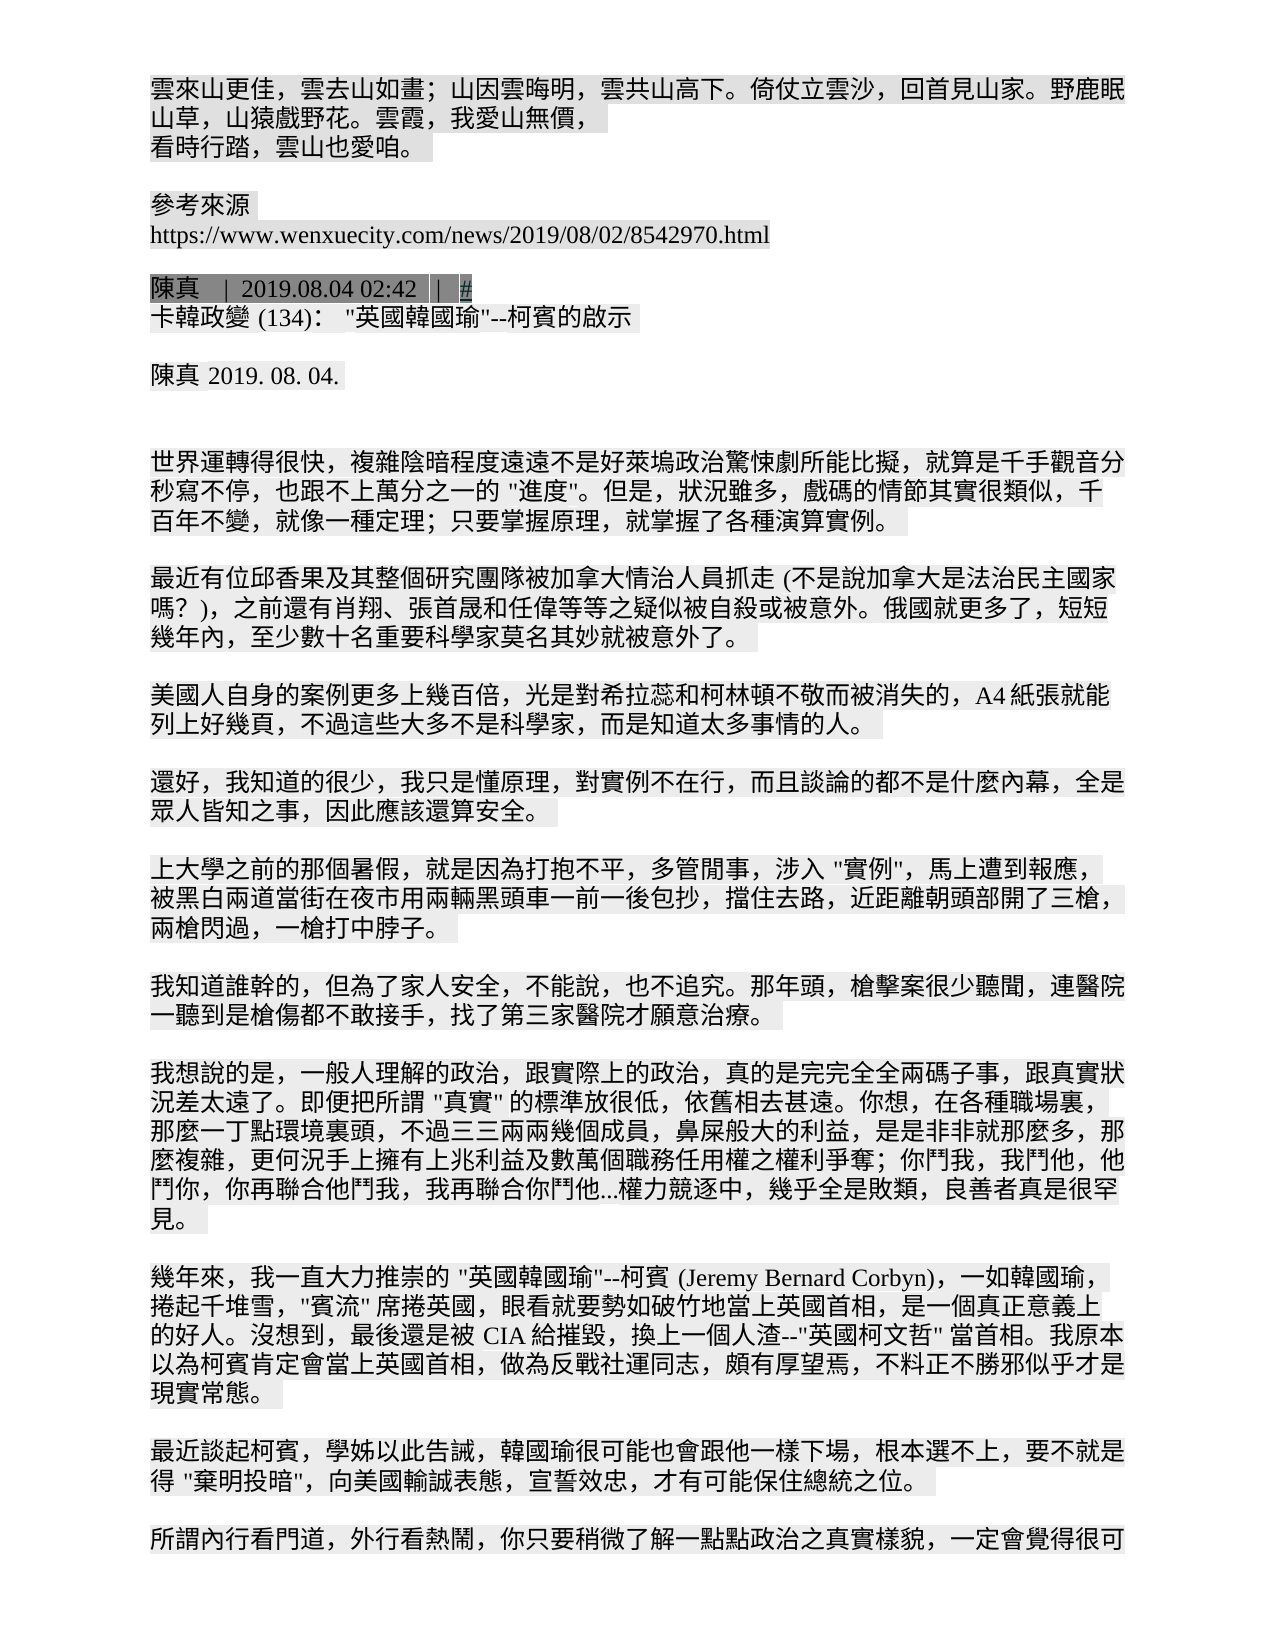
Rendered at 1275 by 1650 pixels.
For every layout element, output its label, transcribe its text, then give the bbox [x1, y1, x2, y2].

text 雲來山更佳，雲去山如畫；山因雲晦明，雲共山高下。倚仗立雲沙，回首見山家。野鹿眠山草，山猿戲野花。雲霞，我愛山無價， 看時行踏，雲山也愛咱。 參考來源 https://www.wenxuecity.com/news/2019/08/02/8542970.html [150, 75, 1125, 249]
text 陳真 | 2019.08.04 02:42 | # [150, 274, 1125, 303]
text 卡韓政變 (134)： "英國韓國瑜"--柯賓的啟示 陳真 2019. 08. 04. 世界運轉得很快，複雜陰暗程度遠遠不是好萊塢政治驚悚劇所能比擬，就算是千手觀音分秒寫不停，也跟不上萬分之一的 "進度"。但是，狀況雖多，戲碼的情節其實很類似，千百年不變，就像一種定理；只要掌握原理，就掌握了各種演算實例。 最近有位邱香果及其整個研究團隊被加拿大情治人員抓走 (不是說加拿大是法治民主國家嗎？)，之前還有肖翔、張首晟和任偉等等之疑似被自殺或被意外。俄國就更多了，短短幾年內，至少數十名重要科學家莫名其妙就被意外了。 美國人自身的案例更多上幾百倍，光是對希拉蕊和柯林頓不敬而被消失的，A4紙張就能列上好幾頁，不過這些大多不是科學家，而是知道太多事情的人。 還好，我知道的很少，我只是懂原理，對實例不在行，而且談論的都不是什麼內幕，全是眾人皆知之事，因此應該還算安全。 上大學之前的那個暑假，就是因為打抱不平，多管閒事，涉入 "實例"，馬上遭到報應，被黑白兩道當街在夜市用兩輛黑頭車一前一後包抄，擋住去路，近距離朝頭部開了三槍，兩槍閃過，一槍打中脖子。 我知道誰幹的，但為了家人安全，不能說，也不追究。那年頭，槍擊案很少聽聞，連醫院一聽到是槍傷都不敢接手，找了第三家醫院才願意治療。 我想說的是，一般人理解的政治，跟實際上的政治，真的是完完全全兩碼子事，跟真實狀況差太遠了。即便把所謂 "真實" 的標準放很低，依舊相去甚遠。你想，在各種職場裏，那麼一丁點環境裏頭，不過三三兩兩幾個成員，鼻屎般大的利益，是是非非就那麼多，那麼複雜，更何況手上擁有上兆利益及數萬個職務任用權之權利爭奪；你鬥我，我鬥他，他鬥你，你再聯合他鬥我，我再聯合你鬥他...權力競逐中，幾乎全是敗類，良善者真是很罕見。 幾年來，我一直大力推崇的 "英國韓國瑜"--柯賓 (Jeremy Bernard Corbyn)，一如韓國瑜，捲起千堆雪，"賓流" 席捲英國，眼看就要勢如破竹地當上英國首相，是一個真正意義上的好人。沒想到，最後還是被 CIA給摧毀，換上一個人渣--"英國柯文哲" 當首相。我原本以為柯賓肯定會當上英國首相，做為反戰社運同志，頗有厚望焉，不料正不勝邪似乎才是現實常態。 最近談起柯賓，學姊以此告誡，韓國瑜很可能也會跟他一樣下場，根本選不上，要不就是得 "棄明投暗"，向美國輸誠表態，宣誓效忠，才有可能保住總統之位。 所謂內行看門道，外行看熱鬧，你只要稍微了解一點點政治之真實樣貌，一定會覺得很可 [150, 303, 1125, 1554]
